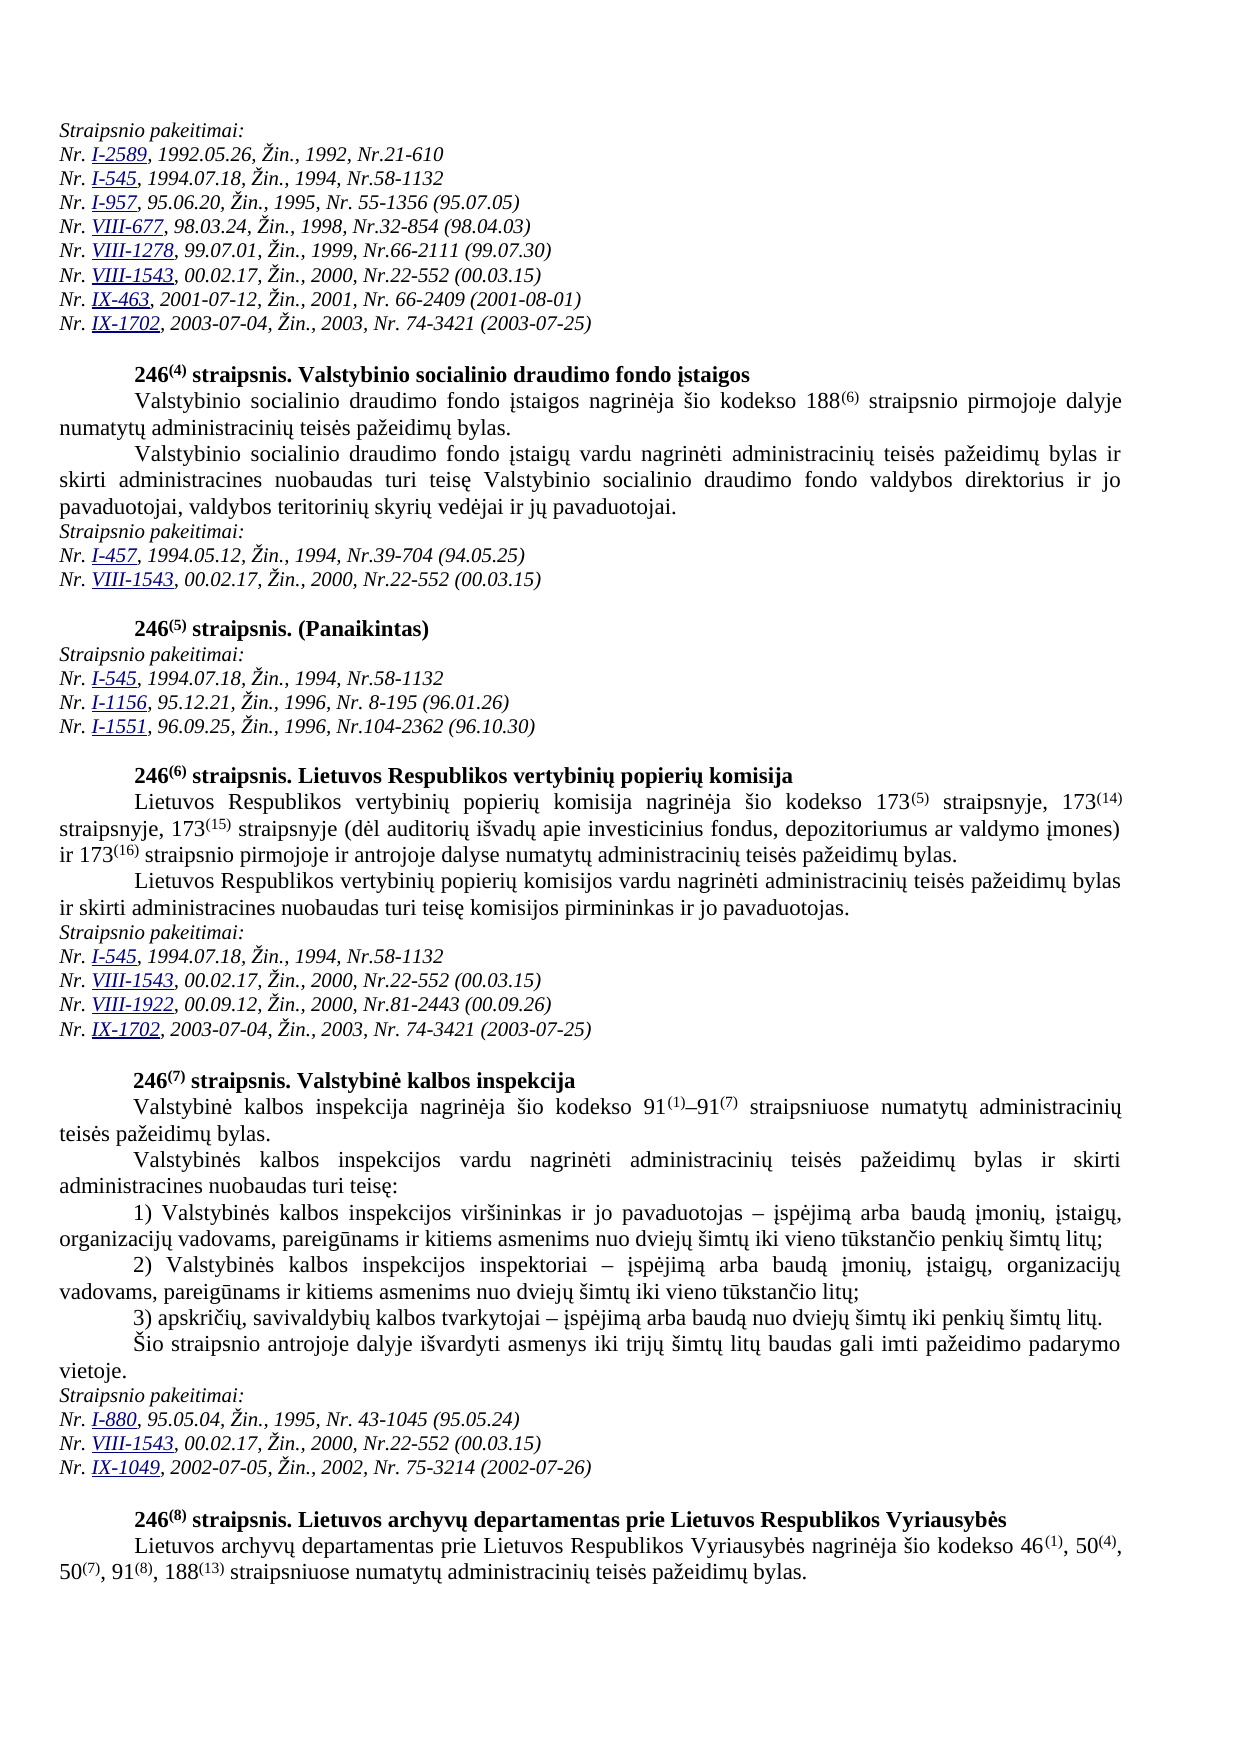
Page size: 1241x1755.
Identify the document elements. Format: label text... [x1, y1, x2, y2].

text Nr. I-545, 1994.07.18, Žin., 1994, Nr.58-1132 [59, 666, 1122, 690]
text Šio straipsnio antrojoje dalyje išvardyti asmenys iki trijų šimtų litų baudas gali imti pažeidimo padarymo vietoje. [59, 1330, 1122, 1383]
text 1) Valstybinės kalbos inspekcijos viršininkas ir jo pavaduotojas – įspėjimą arba baudą įmonių, įstaigų, organizacijų vadovams, pareigūnams ir kitiems asmenims nuo dviejų šimtų iki vieno tūkstančio penkių šimtų litų; [59, 1199, 1122, 1251]
text Nr. VIII-1543, 00.02.17, Žin., 2000, Nr.22-552 (00.03.15) [59, 262, 1122, 287]
text Nr. I-1156, 95.12.21, Žin., 1996, Nr. 8-195 (96.01.26) [59, 690, 1122, 714]
text Lietuvos archyvų departamentas prie Lietuvos Respublikos Vyriausybės nagrinėja šio kodekso 46(1), 50(4), 50(7), 91(8), 188(13) straipsniuose numatytų administracinių teisės pažeidimų bylas. [59, 1532, 1122, 1585]
text Lietuvos Respublikos vertybinių popierių komisijos vardu nagrinėti administracinių teisės pažeidimų bylas ir skirti administracines nuobaudas turi teisę komisijos pirmininkas ir jo pavaduotojas. [59, 867, 1122, 920]
text Nr. VIII-677, 98.03.24, Žin., 1998, Nr.32-854 (98.04.03) [59, 214, 1122, 238]
text 246(8) straipsnis. Lietuvos archyvų departamentas prie Lietuvos Respublikos Vyriausybės [134, 1506, 1122, 1532]
text Straipsnio pakeitimai: [59, 519, 1122, 543]
text 246(6) straipsnis. Lietuvos Respublikos vertybinių popierių komisija [59, 762, 1122, 788]
text Nr. I-1551, 96.09.25, Žin., 1996, Nr.104-2362 (96.10.30) [59, 714, 1122, 738]
text Straipsnio pakeitimai: [59, 920, 1122, 944]
text Nr. IX-1049, 2002-07-05, Žin., 2002, Nr. 75-3214 (2002-07-26) [59, 1455, 1122, 1479]
text 2) Valstybinės kalbos inspekcijos inspektoriai – įspėjimą arba baudą įmonių, įstaigų, organizacijų vadovams, pareigūnams ir kitiems asmenims nuo dviejų šimtų iki vieno tūkstančio litų; [59, 1251, 1122, 1304]
text Nr. VIII-1543, 00.02.17, Žin., 2000, Nr.22-552 (00.03.15) [59, 1431, 1122, 1455]
text 246(7) straipsnis. Valstybinė kalbos inspekcija [59, 1067, 1122, 1093]
text Nr. I-545, 1994.07.18, Žin., 1994, Nr.58-1132 [59, 166, 1122, 190]
text Valstybinio socialinio draudimo fondo įstaigų vardu nagrinėti administracinių teisės pažeidimų bylas ir skirti administracines nuobaudas turi teisę Valstybinio socialinio draudimo fondo valdybos direktorius ir jo pavaduotojai, valdybos teritorinių skyrių vedėjai ir jų pavaduotojai. [59, 440, 1122, 519]
text Nr. IX-463, 2001-07-12, Žin., 2001, Nr. 66-2409 (2001-08-01) [59, 287, 1122, 311]
text Nr. VIII-1543, 00.02.17, Žin., 2000, Nr.22-552 (00.03.15) [59, 968, 1122, 992]
text Straipsnio pakeitimai: [59, 642, 1122, 666]
text Valstybinė kalbos inspekcija nagrinėja šio kodekso 91(1)–91(7) straipsniuose numatytų administracinių teisės pažeidimų bylas. [59, 1093, 1122, 1146]
text Nr. VIII-1922, 00.09.12, Žin., 2000, Nr.81-2443 (00.09.26) [59, 992, 1122, 1016]
text 246(4) straipsnis. Valstybinio socialinio draudimo fondo įstaigos [59, 361, 1122, 387]
text Lietuvos Respublikos vertybinių popierių komisija nagrinėja šio kodekso 173(5) straipsnyje, 173(14) straipsnyje, 173(15) straipsnyje (dėl auditorių išvadų apie investicinius fondus, depozitoriumus ar valdymo įmones) ir 173(16) straipsnio pirmojoje ir antrojoje dalyse numatytų administracinių teisės pažeidimų bylas. [59, 788, 1122, 867]
text Straipsnio pakeitimai: [59, 1383, 1122, 1407]
text Valstybinės kalbos inspekcijos vardu nagrinėti administracinių teisės pažeidimų bylas ir skirti administracines nuobaudas turi teisę: [59, 1146, 1122, 1199]
text Straipsnio pakeitimai: [59, 118, 1122, 142]
text Nr. VIII-1543, 00.02.17, Žin., 2000, Nr.22-552 (00.03.15) [59, 567, 1122, 591]
text Valstybinio socialinio draudimo fondo įstaigos nagrinėja šio kodekso 188(6) straipsnio pirmojoje dalyje numatytų administracinių teisės pažeidimų bylas. [59, 387, 1122, 440]
text 246(5) straipsnis. (Panaikintas) [59, 615, 1122, 642]
text Nr. I-545, 1994.07.18, Žin., 1994, Nr.58-1132 [59, 944, 1122, 968]
text Nr. IX-1702, 2003-07-04, Žin., 2003, Nr. 74-3421 (2003-07-25) [59, 311, 1122, 335]
text 3) apskričių, savivaldybių kalbos tvarkytojai – įspėjimą arba baudą nuo dviejų šimtų iki penkių šimtų litų. [59, 1304, 1122, 1330]
text Nr. I-880, 95.05.04, Žin., 1995, Nr. 43-1045 (95.05.24) [59, 1407, 1122, 1431]
text Nr. IX-1702, 2003-07-04, Žin., 2003, Nr. 74-3421 (2003-07-25) [59, 1016, 1122, 1041]
text Nr. I-457, 1994.05.12, Žin., 1994, Nr.39-704 (94.05.25) [59, 543, 1122, 567]
text Nr. I-2589, 1992.05.26, Žin., 1992, Nr.21-610 [59, 142, 1122, 166]
text Nr. I-957, 95.06.20, Žin., 1995, Nr. 55-1356 (95.07.05) [59, 190, 1122, 214]
text Nr. VIII-1278, 99.07.01, Žin., 1999, Nr.66-2111 (99.07.30) [59, 238, 1122, 262]
